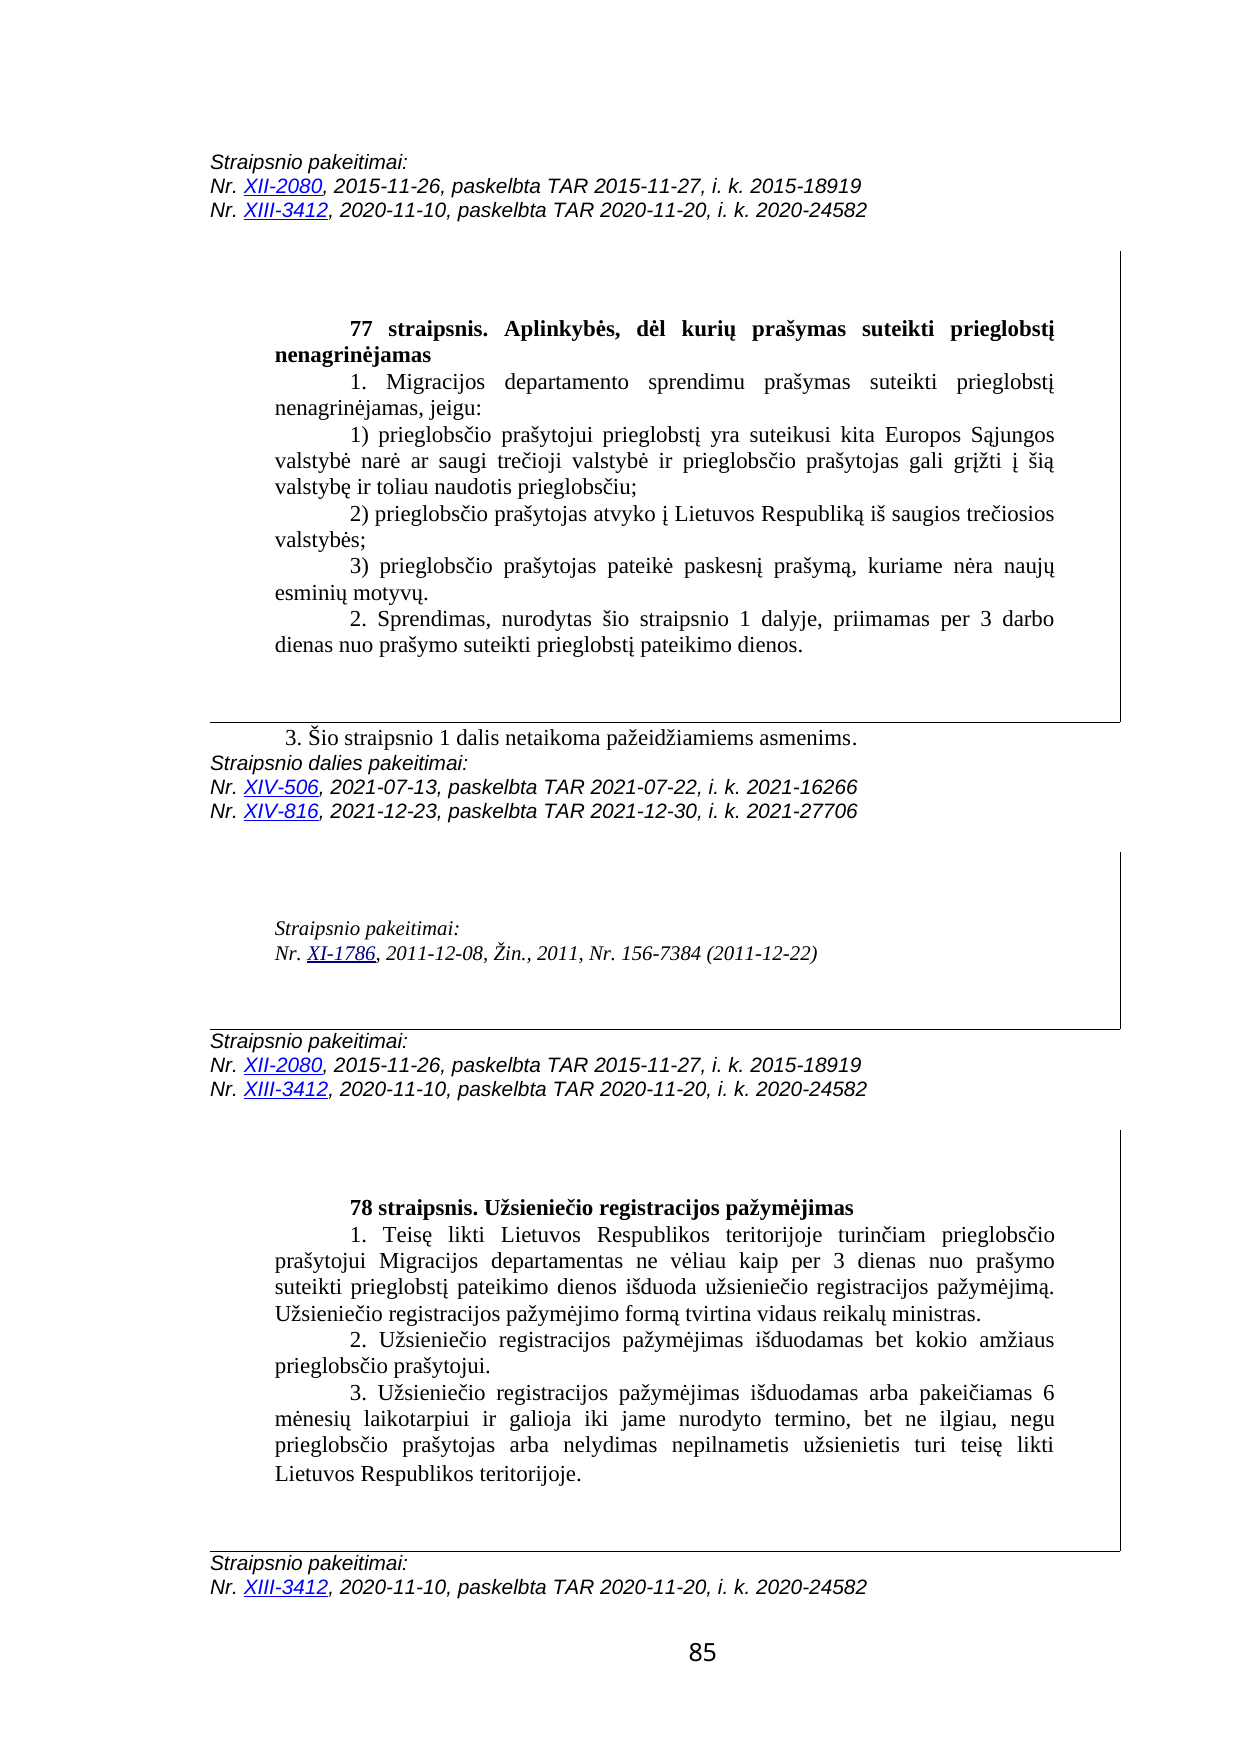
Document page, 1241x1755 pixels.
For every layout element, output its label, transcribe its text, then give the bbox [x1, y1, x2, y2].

text Straipsnio pakeitimai: [210, 1029, 1120, 1053]
text Nr. XII-2080, 2015-11-26, paskelbta TAR 2015-11-27, i. k. 2015-18919 [210, 1053, 1120, 1077]
text 3) prieglobsčio prašytojas pateikė paskesnį prašymą, kuriame nėra naujų esminių motyvų. [210, 552, 1120, 605]
text Nr. XIV-506, 2021-07-13, paskelbta TAR 2021-07-22, i. k. 2021-16266 [210, 775, 1120, 799]
text Straipsnio pakeitimai: [210, 852, 1120, 940]
text 1. Migracijos departamento sprendimu prašymas suteikti prieglobstį nenagrinėjamas, jeigu: [210, 368, 1120, 421]
text Nr. XIII-3412, 2020-11-10, paskelbta TAR 2020-11-20, i. k. 2020-24582 [210, 198, 1120, 222]
text Straipsnio dalies pakeitimai: [210, 751, 1120, 775]
text 2) prieglobsčio prašytojas atvyko į Lietuvos Respubliką iš saugios trečiosios valstybės; [210, 500, 1120, 552]
text 2. Sprendimas, nurodytas šio straipsnio 1 dalyje, priimamas per 3 darbo dienas nuo prašymo suteikti prieglobstį pateikimo dienos. [210, 605, 1120, 722]
text 3. Užsieniečio registracijos pažymėjimas išduodamas arba pakeičiamas 6 mėnesių laikotarpiui ir galioja iki jame nurodyto termino, bet ne ilgiau, negu prieglobsčio prašytojas arba nelydimas nepilnametis užsienietis turi teisę likti Lietuvos Respublikos teritorijoje. [210, 1379, 1120, 1551]
text Straipsnio pakeitimai: [210, 1551, 1120, 1575]
text 1) prieglobsčio prašytojui prieglobstį yra suteikusi kita Europos Sąjungos valstybė narė ar saugi trečioji valstybė ir prieglobsčio prašytojas gali grįžti į šią valstybę ir toliau naudotis prieglobsčiu; [210, 421, 1120, 500]
text Nr. XIII-3412, 2020-11-10, paskelbta TAR 2020-11-20, i. k. 2020-24582 [210, 1077, 1120, 1101]
text Nr. XIV-816, 2021-12-23, paskelbta TAR 2021-12-30, i. k. 2021-27706 [210, 799, 1120, 823]
text 2. Užsieniečio registracijos pažymėjimas išduodamas bet kokio amžiaus prieglobsčio prašytojui. [210, 1326, 1120, 1379]
text 1. Teisę likti Lietuvos Respublikos teritorijoje turinčiam prieglobsčio prašytojui Migracijos departamentas ne vėliau kaip per 3 dienas nuo prašymo suteikti prieglobstį pateikimo dienos išduoda užsieniečio registracijos pažymėjimą. Užsieniečio registracijos pažymėjimo formą tvirtina vidaus reikalų ministras. [210, 1221, 1120, 1326]
text Nr. XII-2080, 2015-11-26, paskelbta TAR 2015-11-27, i. k. 2015-18919 [210, 174, 1120, 198]
text Nr. XI-1786, 2011-12-08, Žin., 2011, Nr. 156-7384 (2011-12-22) [210, 940, 1120, 1029]
text 3. Šio straipsnio 1 dalis netaikoma pažeidžiamiems asmenims. [210, 722, 1120, 751]
text 78 straipsnis. Užsieniečio registracijos pažymėjimas [210, 1130, 1120, 1221]
text Straipsnio pakeitimai: [210, 150, 1120, 174]
text Nr. XIII-3412, 2020-11-10, paskelbta TAR 2020-11-20, i. k. 2020-24582 [210, 1575, 1120, 1599]
text 77 straipsnis. Aplinkybės, dėl kurių prašymas suteikti prieglobstį nenagrinėjamas [210, 251, 1120, 368]
